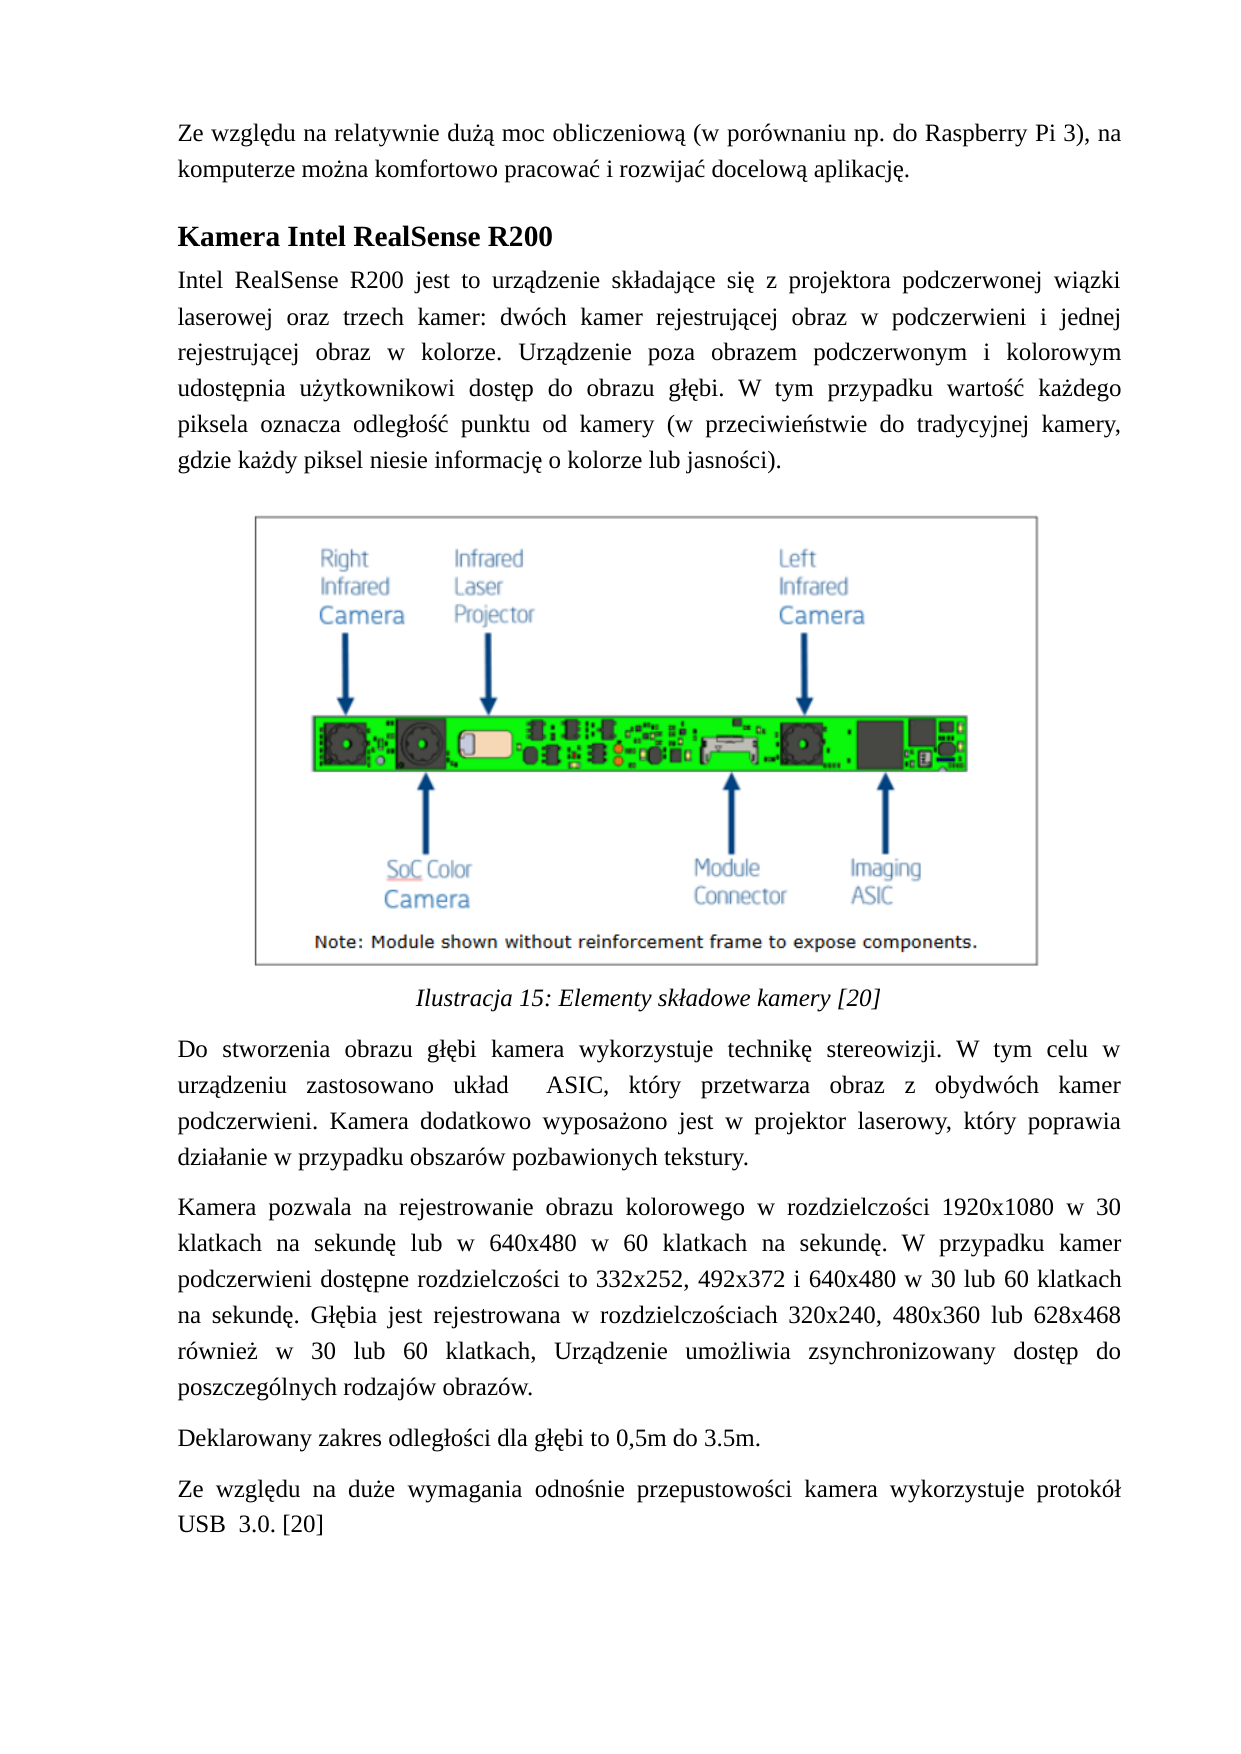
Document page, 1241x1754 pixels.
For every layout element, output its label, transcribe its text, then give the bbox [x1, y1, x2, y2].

text Ze względu na relatywnie dużą moc obliczeniową (w porównaniu np. do Raspberry Pi 3), na komputerze można komfortowo pracować i rozwijać docelową aplikację. [177, 118, 1122, 183]
subtitle Kamera Intel RealSense R200 [177, 219, 1122, 253]
text Kamera pozwala na rejestrowanie obrazu kolorowego w rozdzielczości 1920x1080 w 30 klatkach na sekundę lub w 640x480 w 60 klatkach na sekundę. W przypadku kamer podczerwieni dostępne rozdzielczości to 332x252, 492x372 i 640x480 w 30 lub 60 klatkach na sekundę. Głębia jest rejestrowana w rozdzielczościach 320x240, 480x360 lub 628x468 również w 30 lub 60 klatkach, Urządzenie umożliwia zsynchronizowany dostęp do poszczególnych rodzajów obrazów. [177, 1192, 1122, 1401]
text Intel RealSense R200 jest to urządzenie składające się z projektora podczerwonej wiązki laserowej oraz trzech kamer: dwóch kamer rejestrującej obraz w podczerwieni i jednej rejestrującej obraz w kolorze. Urządzenie poza obrazem podczerwonym i kolorowym udostępnia użytkownikowi dostęp do obrazu głębi. W tym przypadku wartość każdego piksela oznacza odległość punktu od kamery (w przeciwieństwie do tradycyjnej kamery, gdzie każdy piksel niesie informację o kolorze lub jasności). [177, 266, 1122, 474]
text Ilustracja 15: Elementy składowe kamery [20] [247, 978, 1052, 1012]
text Ze względu na duże wymagania odnośnie przepustowości kamera wykorzystuje protokół USB 3.0. [20] [177, 1474, 1122, 1538]
text Do stworzenia obrazu głębi kamera wykorzystuje technikę stereowizji. W tym celu w urządzeniu zastosowano układ ASIC, który przetwarza obraz z obydwóch kamer podczerwieni. Kamera dodatkowo wyposażono jest w projektor laserowy, który poprawia działanie w przypadku obszarów pozbawionych tekstury. [177, 1034, 1122, 1171]
text Deklarowany zakres odległości dla głębi to 0,5m do 3.5m. [177, 1423, 1122, 1452]
picture [247, 508, 1052, 978]
